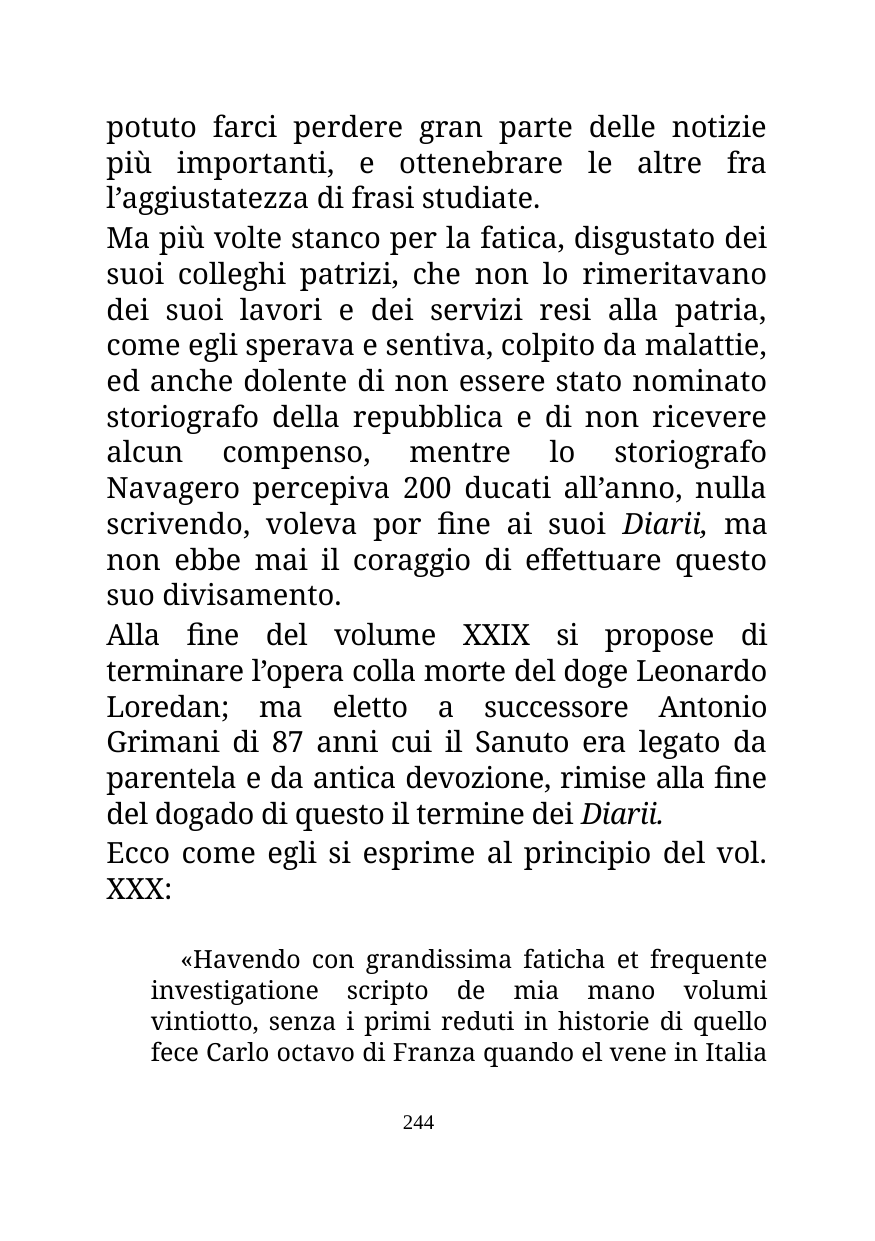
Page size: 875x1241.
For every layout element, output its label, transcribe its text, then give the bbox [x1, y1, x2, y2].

text potuto farci perdere gran parte delle notizie più importanti, e ottenebrare le altre fra l’aggiustatezza di frasi studiate. [106, 106, 768, 217]
text Ecco come egli si esprime al principio del vol. XXX: [106, 833, 768, 908]
text Ma più volte stanco per la fatica, disgustato dei suoi colleghi patrizi, che non lo rimeritavano dei suoi lavori e dei servizi resi alla patria, come egli sperava e sentiva, colpito da malattie, ed anche dolente di non essere stato nominato storiografo della repubblica e di non ricevere alcun compenso, mentre lo storiografo Navagero percepiva 200 ducati all’anno, nulla scrivendo, voleva por fine ai suoi Diarii, ma non ebbe mai il coraggio di effettuare questo suo divisamento. [106, 217, 768, 614]
text «Havendo con grandissima faticha et frequente investigatione scripto de mia mano volumi vintiotto, senza i primi reduti in historie di quello fece Carlo octavo di Franza quando el vene in Italia [151, 942, 768, 1068]
text Alla fine del volume XXIX si propose di terminare l’opera colla morte del doge Leonardo Loredan; ma eletto a successore Antonio Grimani di 87 anni cui il Sanuto era legato da parentela e da antica devozione, rimise alla fine del dogado di questo il termine dei Diarii. [106, 614, 768, 833]
